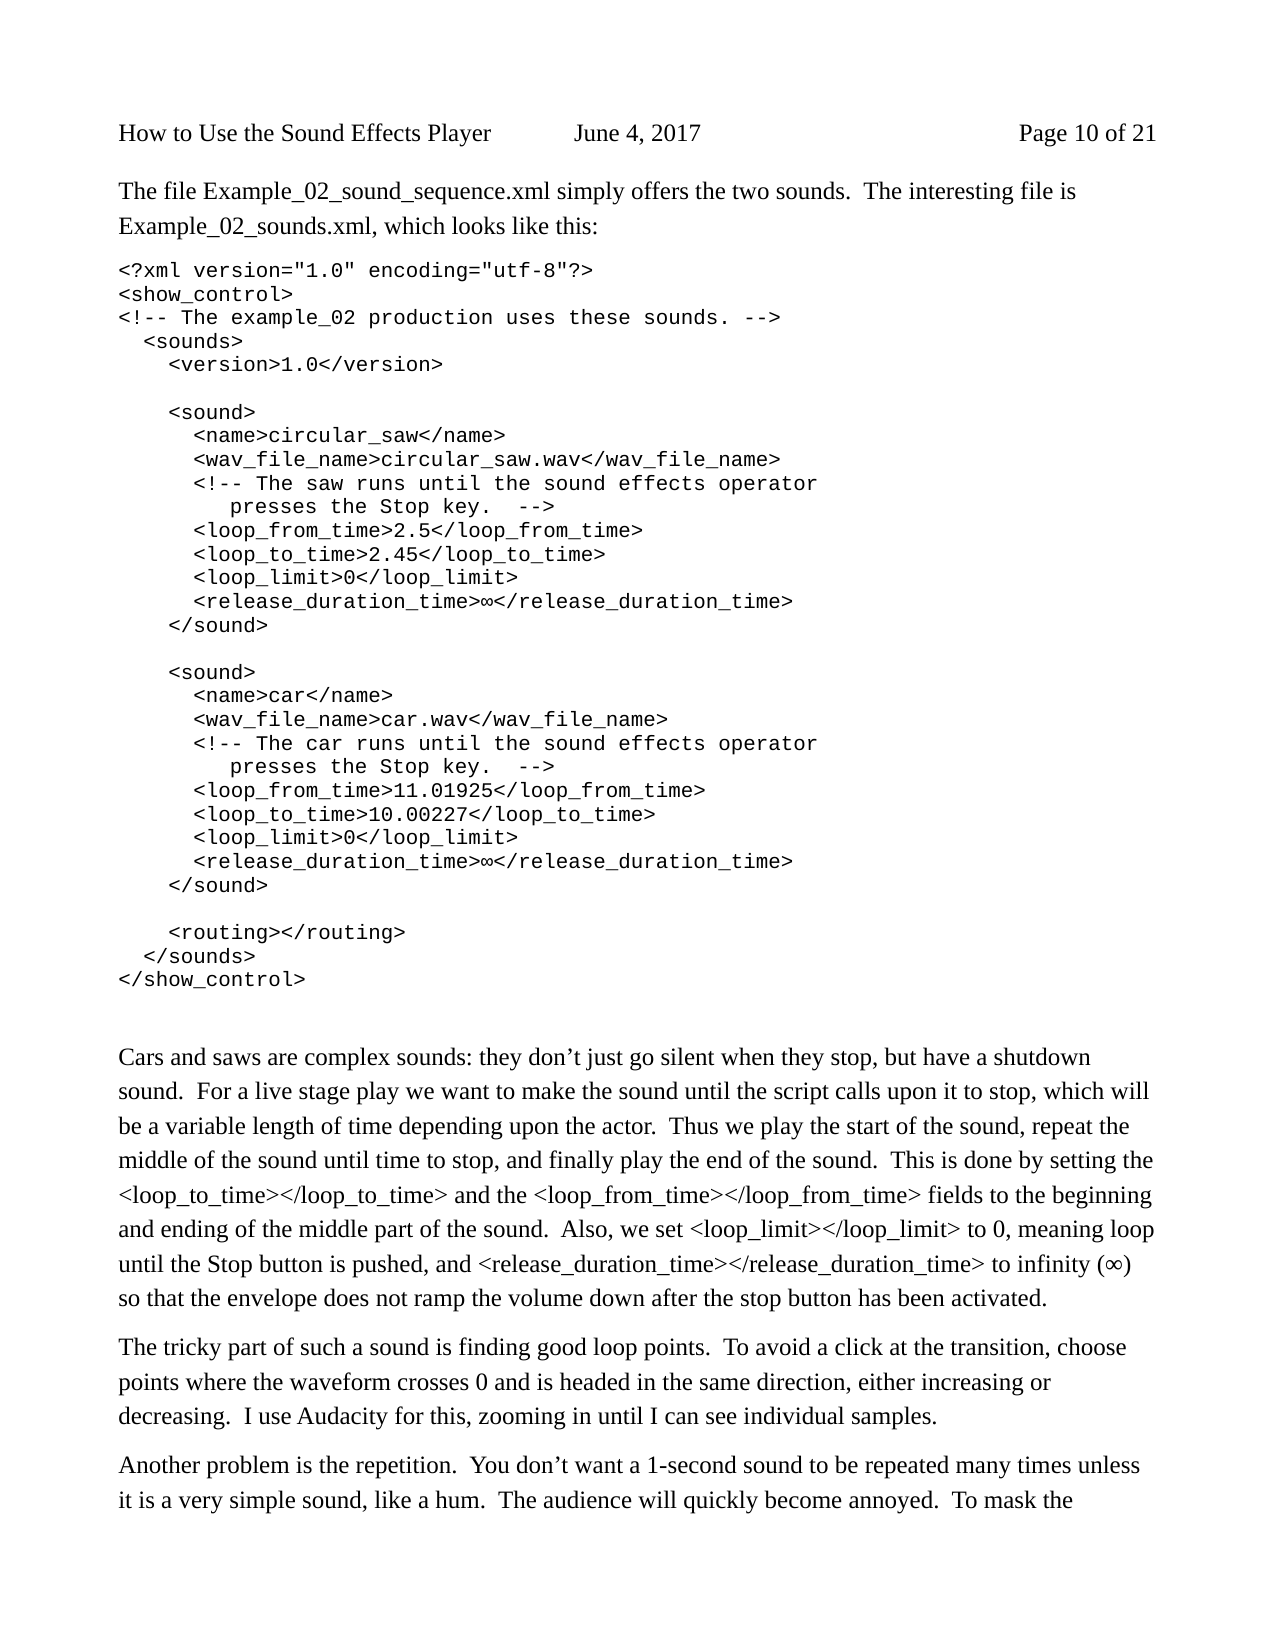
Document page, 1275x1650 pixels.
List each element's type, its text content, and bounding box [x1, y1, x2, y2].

text <!-- The car runs until the sound effects operator [118, 733, 1157, 756]
text </show_control> [118, 969, 1157, 993]
text Another problem is the repetition. You don’t want a 1-second sound to be repeated many times unless it is a very simple sound, like a hum. The audience will quickly become annoyed. To mask the [118, 1450, 1157, 1514]
text presses the Stop key. --> [118, 496, 1157, 520]
text <version>1.0</version> [118, 354, 1157, 378]
text <?xml version="1.0" encoding="utf-8"?> [118, 260, 1157, 283]
text <loop_limit>0</loop_limit> [118, 827, 1157, 851]
text <wav_file_name>circular_saw.wav</wav_file_name> [118, 449, 1157, 473]
text <loop_from_time>2.5</loop_from_time> [118, 520, 1157, 544]
text <!-- The example_02 production uses these sounds. --> [118, 307, 1157, 331]
text <loop_limit>0</loop_limit> [118, 567, 1157, 591]
text <show_control> [118, 283, 1157, 307]
text <routing></routing> [118, 922, 1157, 946]
text The tricky part of such a sound is finding good loop points. To avoid a click at the transition, choose points where the waveform crosses 0 and is headed in the same direction, either increasing or decreasing. I use Audacity for this, zooming in until I can see individual samples. [118, 1332, 1157, 1430]
text <wav_file_name>car.wav</wav_file_name> [118, 709, 1157, 733]
text The file Example_02_sound_sequence.xml simply offers the two sounds. The interesting file is Example_02_sounds.xml, which looks like this: [118, 176, 1157, 239]
text Cars and saws are complex sounds: they don’t just go silent when they stop, but have a shutdown sound. For a live stage play we want to make the sound until the script calls upon it to stop, which will be a variable length of time depending upon the actor. Thus we play the start of the sound, repeat the middle of the sound until time to stop, and finally play the end of the sound. This is done by setting the <loop_to_time></loop_to_time> and the <loop_from_time></loop_from_time> fields to the beginning and ending of the middle part of the sound. Also, we set <loop_limit></loop_limit> to 0, meaning loop until the Stop button is pushed, and <release_duration_time></release_duration_time> to infinity (∞) so that the envelope does not ramp the volume down after the stop button has been activated. [118, 1042, 1157, 1312]
text </sound> [118, 614, 1157, 638]
text <!-- The saw runs until the sound effects operator [118, 473, 1157, 496]
text <sound> [118, 402, 1157, 425]
text <loop_to_time>2.45</loop_to_time> [118, 544, 1157, 567]
text <loop_from_time>11.01925</loop_from_time> [118, 780, 1157, 804]
text </sound> [118, 875, 1157, 898]
text presses the Stop key. --> [118, 756, 1157, 780]
text </sounds> [118, 946, 1157, 969]
text <name>circular_saw</name> [118, 425, 1157, 449]
text <name>car</name> [118, 686, 1157, 709]
text <sound> [118, 662, 1157, 686]
text <loop_to_time>10.00227</loop_to_time> [118, 804, 1157, 827]
text <release_duration_time>∞</release_duration_time> [118, 591, 1157, 614]
text <release_duration_time>∞</release_duration_time> [118, 851, 1157, 875]
text <sounds> [118, 331, 1157, 354]
